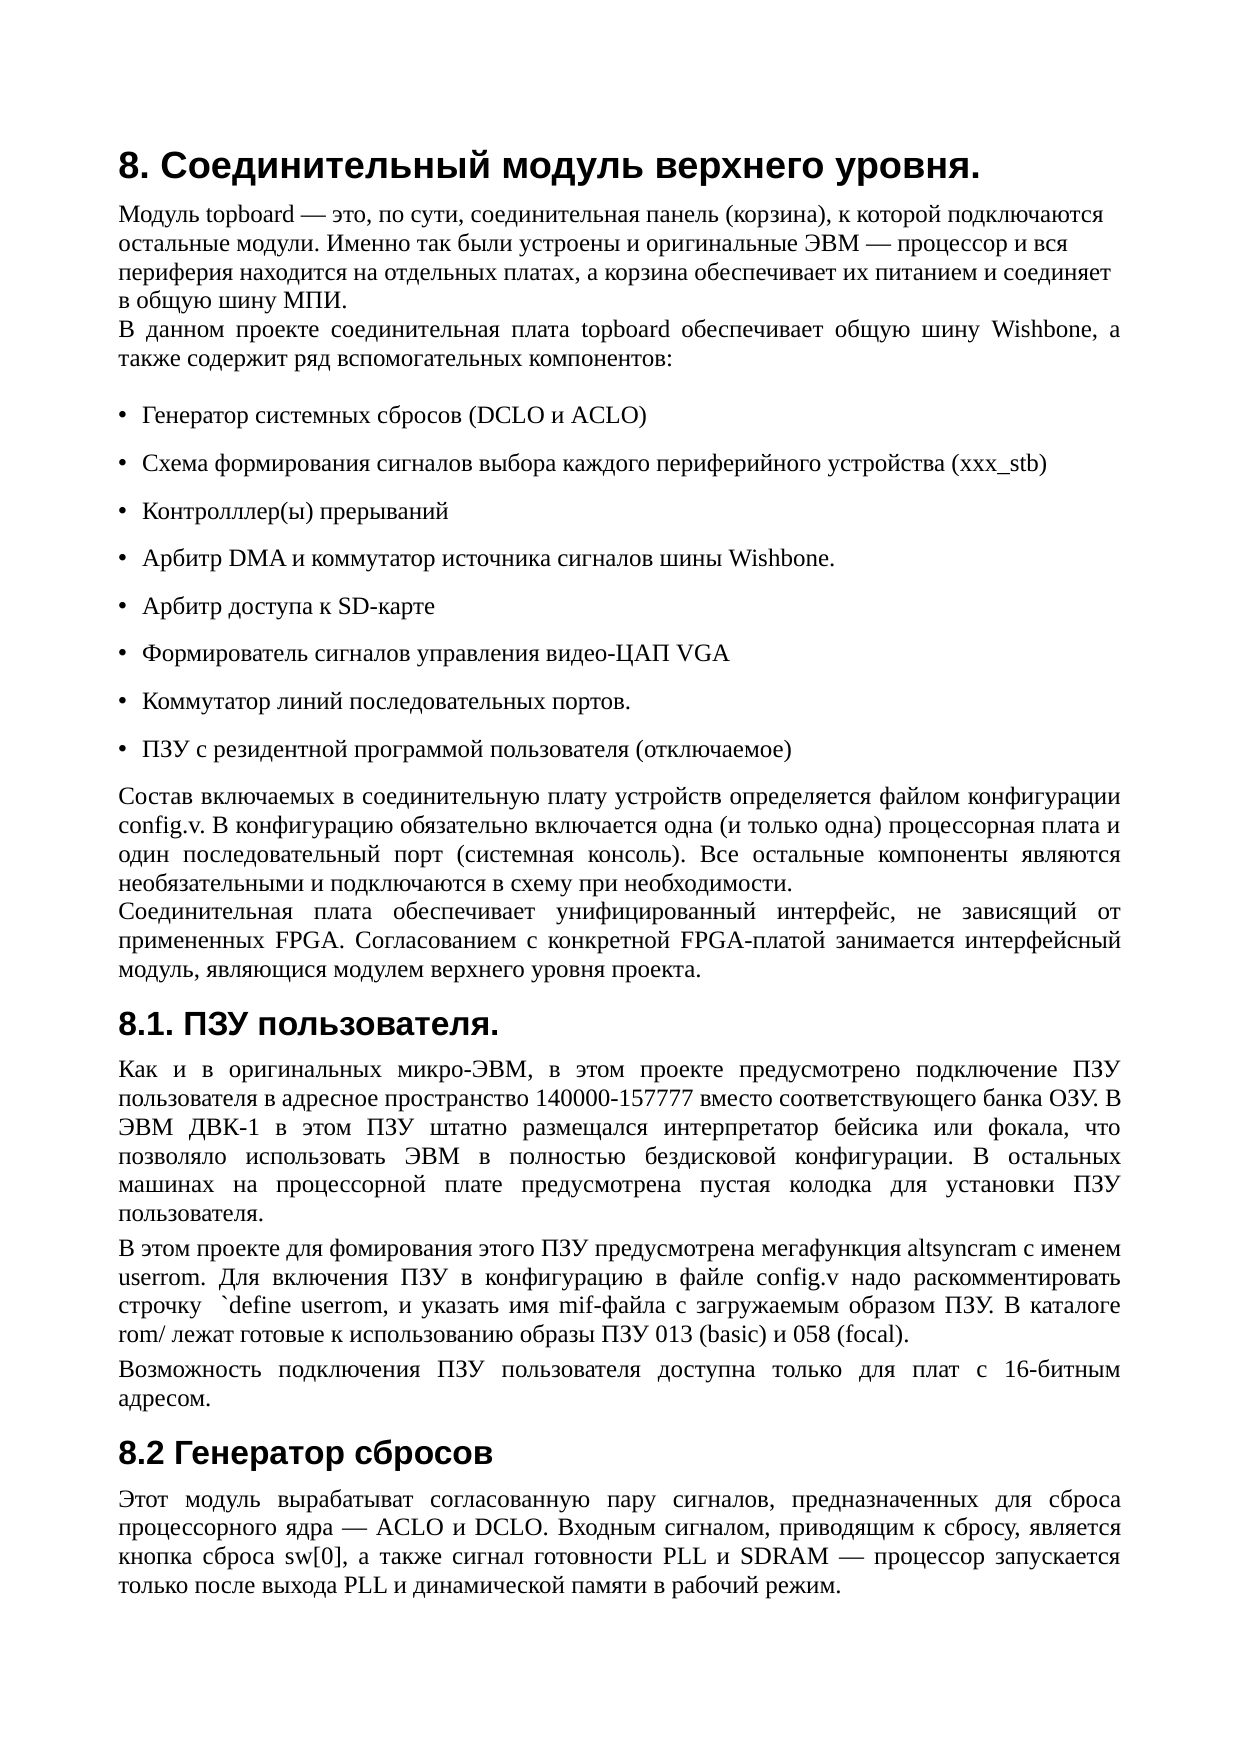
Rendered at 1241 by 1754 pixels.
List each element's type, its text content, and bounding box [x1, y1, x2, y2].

subtitle 8. Соединительный модуль верхнего уровня. [118, 143, 1122, 187]
text Соединительная плата обеспечивает унифицированный интерфейс, не зависящий от примененных FPGA. Согласованием с конкретной FPGA-платой занимается интерфейсный модуль, являющися модулем верхнего уровня проекта. [118, 896, 1122, 983]
subtitle 8.2 Генератор сбросов [118, 1432, 1122, 1471]
text Возможность подключения ПЗУ пользователя доступна только для плат с 16-битным адресом. [118, 1354, 1122, 1412]
list Арбитр DMA и коммутатор источника сигналов шины Wishbone. [118, 543, 1122, 572]
list Коммутатор линий последовательных портов. [118, 686, 1122, 715]
subtitle 8.1. ПЗУ пользователя. [118, 1003, 1122, 1042]
text Состав включаемых в соединительную плату устройств определяется файлом конфигурации config.v. В конфигурацию обязательно включается одна (и только одна) процессорная плата и один последовательный порт (системная консоль). Все остальные компоненты являются необязательными и подключаются в схему при необходимости. [118, 781, 1122, 896]
list Генератор системных сбросов (DCLO и ACLO) [118, 401, 1122, 429]
list ПЗУ с резидентной программой пользователя (отключаемое) [118, 734, 1122, 762]
list Контролллер(ы) прерываний [118, 496, 1122, 524]
list Арбитр доступа к SD-карте [118, 591, 1122, 620]
text Этот модуль вырабатыват согласованную пару сигналов, предназначенных для сброса процессорного ядра — ACLO и DCLO. Входным сигналом, приводящим к сбросу, является кнопка сброса sw[0], а также сигнал готовности PLL и SDRAM — процессор запускается только после выхода PLL и динамической памяти в рабочий режим. [118, 1484, 1122, 1599]
list Формирователь сигналов управления видео-ЦАП VGA [118, 638, 1122, 667]
text Модуль topboard — это, по сути, соединительная панель (корзина), к которой подключаются остальные модули. Именно так были устроены и оригинальные ЭВМ — процессор и вся периферия находится на отдельных платах, а корзина обеспечивает их питанием и соединяет в общую шину МПИ. [118, 199, 1122, 314]
list Схема формирования сигналов выбора каждого периферийного устройства (xxx_stb) [118, 448, 1122, 477]
text В данном проекте соединительная плата topboard обеспечивает общую шину Wishbone, а также содержит ряд вспомогательных компонентов: [118, 314, 1122, 372]
text В этом проекте для фомирования этого ПЗУ предусмотрена мегафункция altsyncram с именем userrom. Для включения ПЗУ в конфигурацию в файле config.v надо раскомментировать строчку `define userrom, и указать имя mif-файла с загружаемым образом ПЗУ. В каталоге rom/ лежат готовые к использованию образы ПЗУ 013 (basic) и 058 (focal). [118, 1233, 1122, 1348]
text Как и в оригинальных микро-ЭВМ, в этом проекте предусмотрено подключение ПЗУ пользователя в адресное пространство 140000-157777 вместо соответствующего банка ОЗУ. В ЭВМ ДВК-1 в этом ПЗУ штатно размещался интерпретатор бейсика или фокала, что позволяло использовать ЭВМ в полностью бездисковой конфигурации. В остальных машинах на процессорной плате предусмотрена пустая колодка для установки ПЗУ пользователя. [118, 1054, 1122, 1227]
